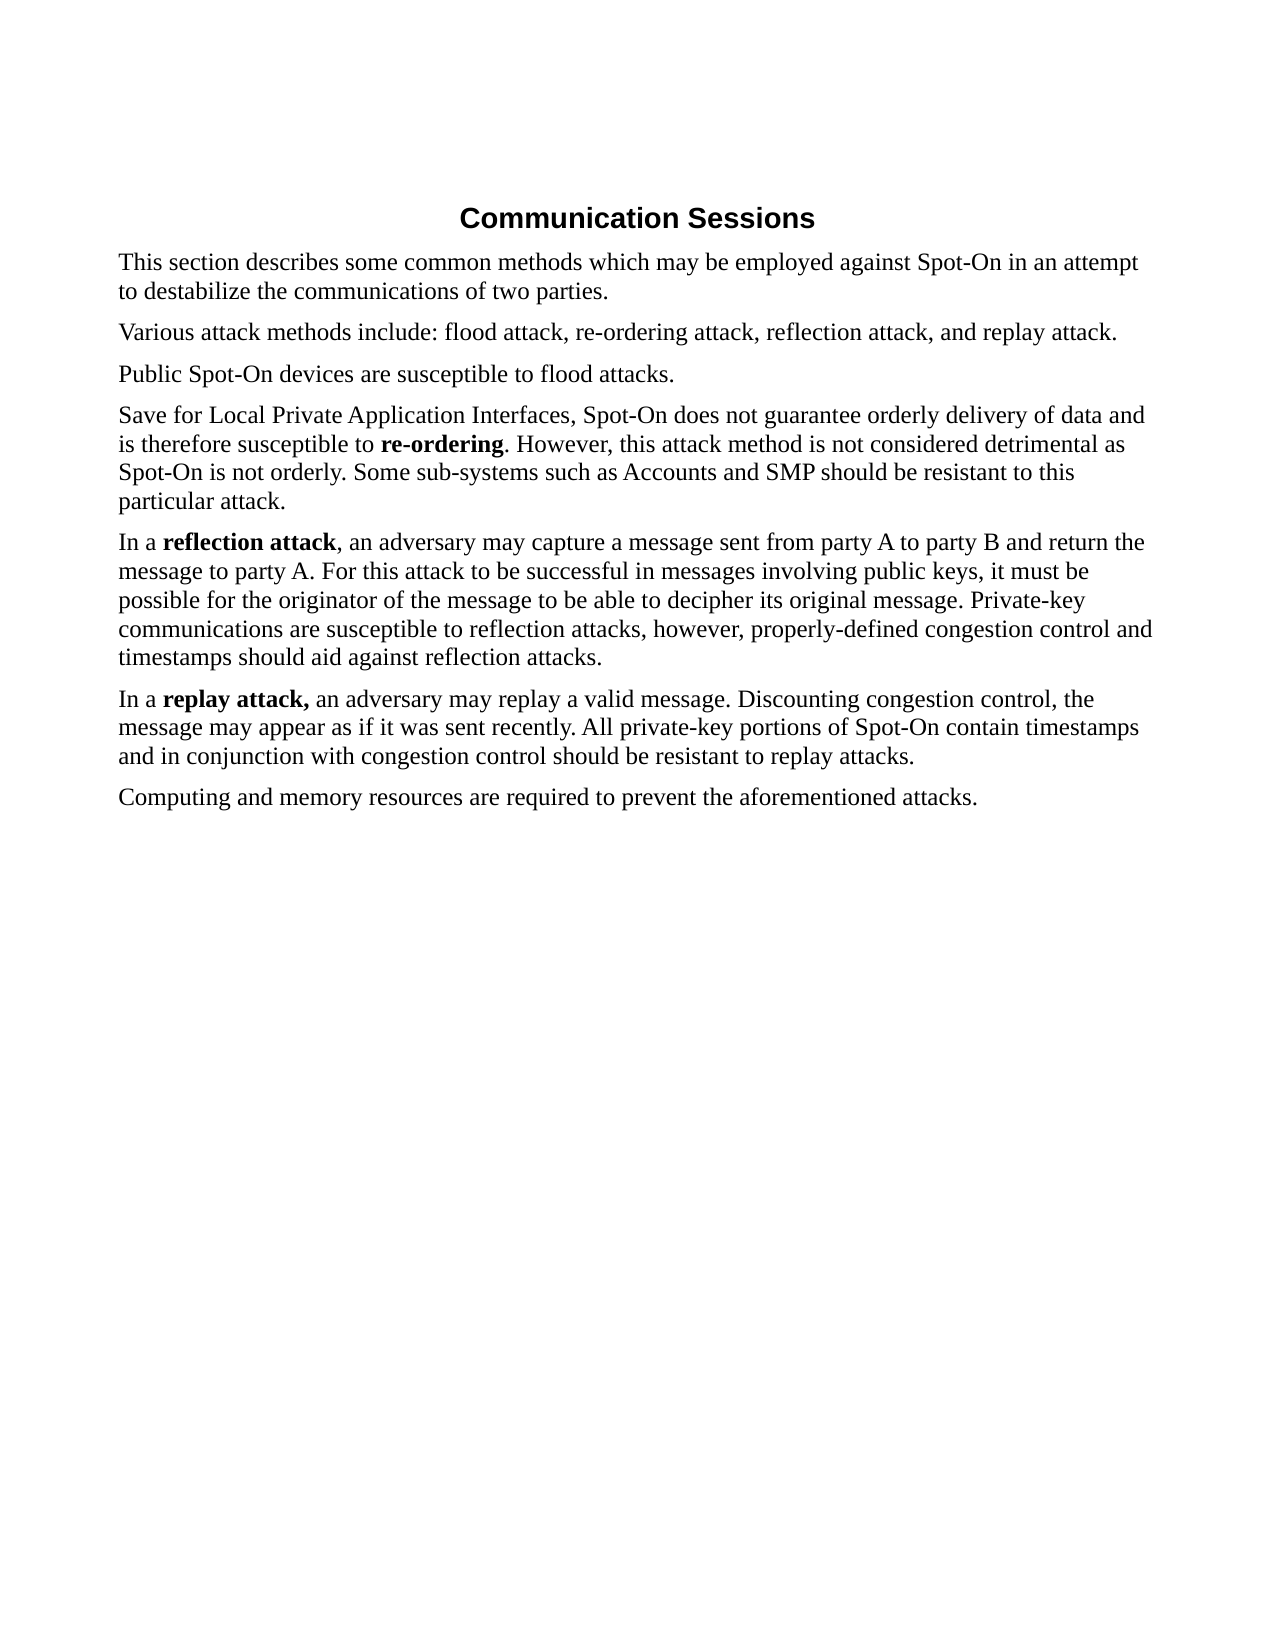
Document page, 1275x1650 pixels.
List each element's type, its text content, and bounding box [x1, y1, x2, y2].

text In a replay attack, an adversary may replay a valid message. Discounting congestion control, the message may appear as if it was sent recently. All private-key portions of Spot-On contain timestamps and in conjunction with congestion control should be resistant to replay attacks. [118, 684, 1157, 770]
subtitle Communication Sessions [118, 201, 1157, 235]
text Computing and memory resources are required to prevent the aforementioned attacks. [118, 782, 1157, 811]
text In a reflection attack, an adversary may capture a message sent from party A to party B and return the message to party A. For this attack to be successful in messages involving public keys, it must be possible for the originator of the message to be able to decipher its original message. Private-key communications are susceptible to reflection attacks, however, properly-defined congestion control and timestamps should aid against reflection attacks. [118, 527, 1157, 671]
text Save for Local Private Application Interfaces, Spot-On does not guarantee orderly delivery of data and is therefore susceptible to re-ordering. However, this attack method is not considered detrimental as Spot-On is not orderly. Some sub-systems such as Accounts and SMP should be resistant to this particular attack. [118, 400, 1157, 515]
text Public Spot-On devices are susceptible to flood attacks. [118, 359, 1157, 387]
text This section describes some common methods which may be employed against Spot-On in an attempt to destabilize the communications of two parties. [118, 247, 1157, 305]
text Various attack methods include: flood attack, re-ordering attack, reflection attack, and replay attack. [118, 317, 1157, 346]
